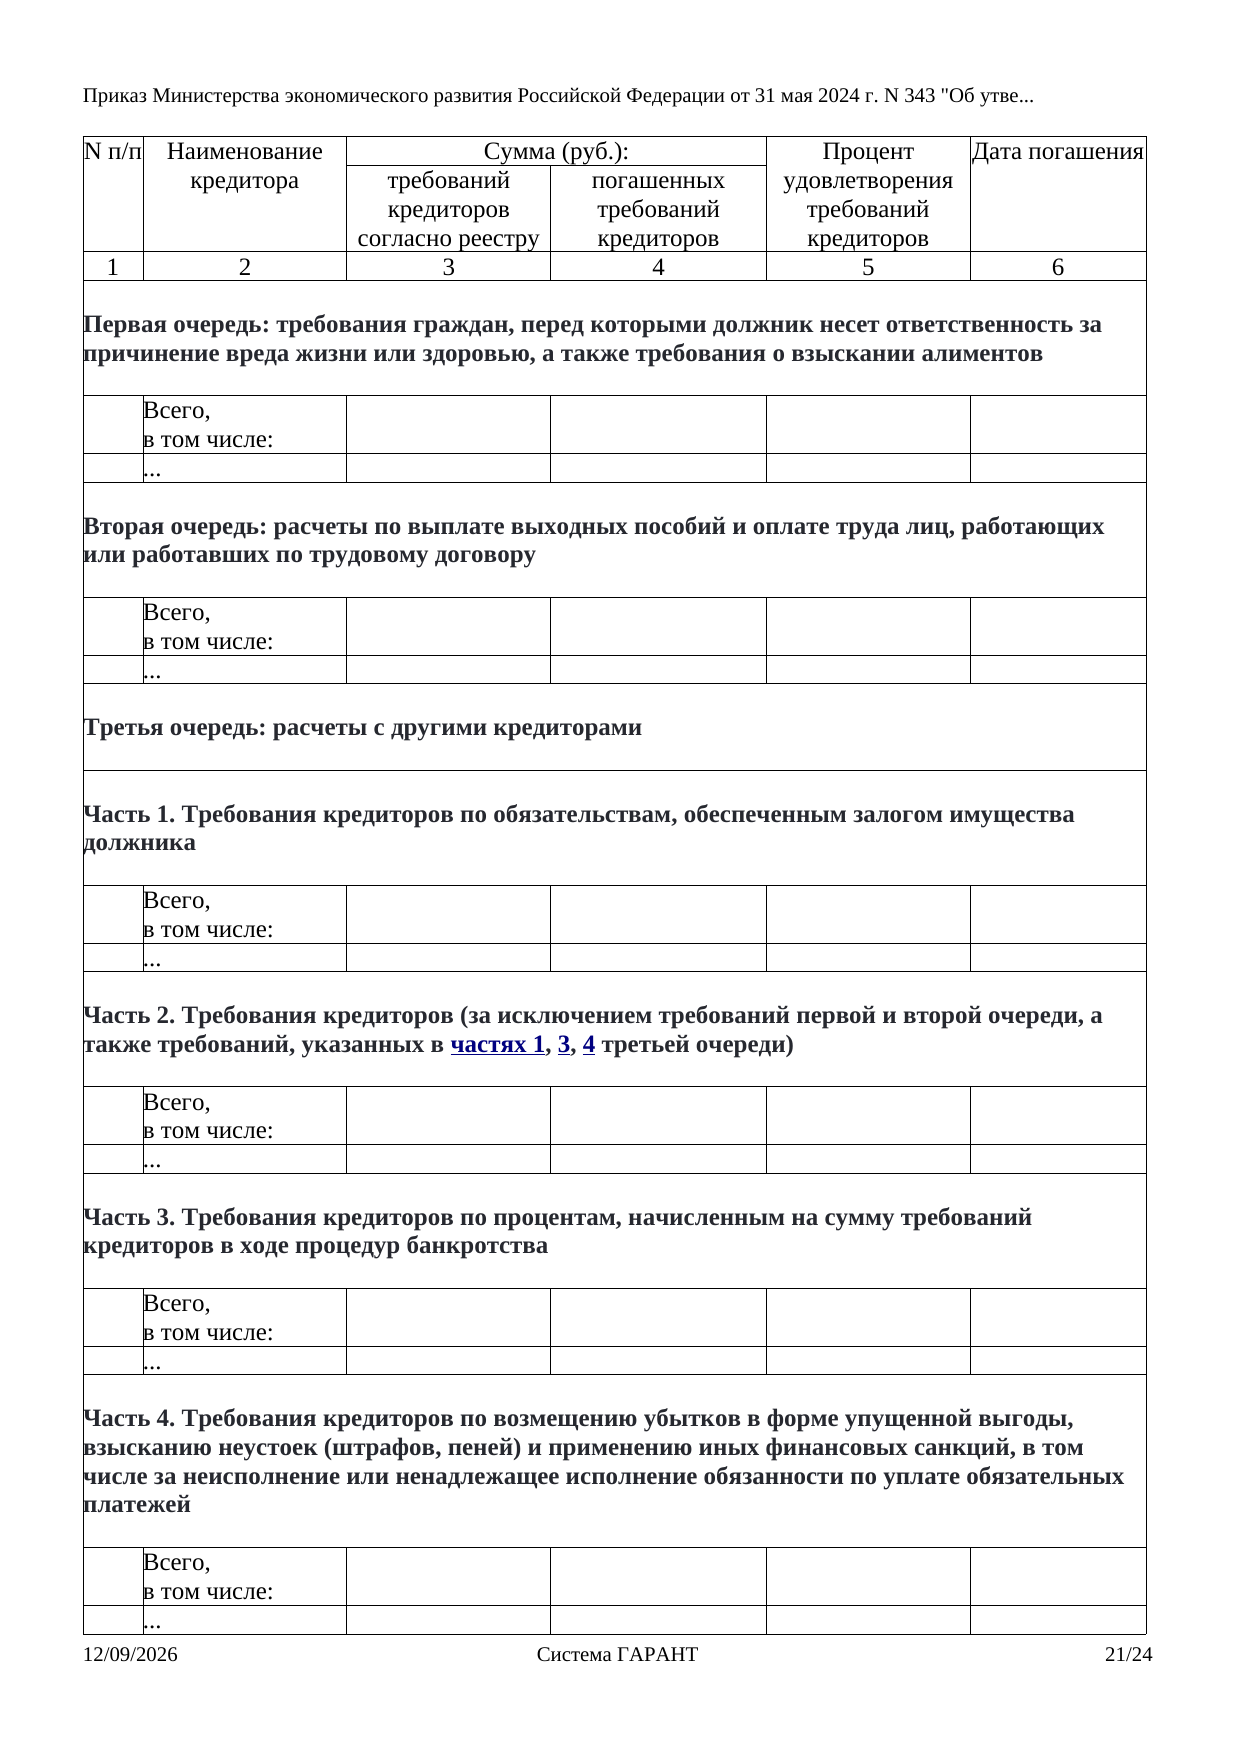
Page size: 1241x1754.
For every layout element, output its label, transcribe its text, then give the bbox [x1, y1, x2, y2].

table_cell [84, 1145, 143, 1173]
table_cell [84, 656, 143, 683]
table_cell [84, 396, 143, 453]
table_cell [767, 1606, 970, 1634]
table_cell [551, 598, 766, 655]
table_cell 6 [971, 252, 1146, 280]
table_cell [84, 1347, 143, 1374]
table_cell [971, 598, 1146, 655]
table_cell [84, 1548, 143, 1605]
table_header N п/п [84, 137, 143, 251]
table_cell ... [144, 1145, 346, 1173]
table_cell [767, 1289, 970, 1346]
table_cell Всего, в том числе: [144, 1289, 346, 1346]
table_cell [767, 1548, 970, 1605]
table_cell Третья очередь: расчеты с другими кредиторами [84, 684, 1146, 770]
table_cell Часть 1. Требования кредиторов по обязательствам, обеспеченным залогом имущества должника [84, 771, 1146, 885]
table_cell [551, 1347, 766, 1374]
table_cell [767, 1145, 970, 1173]
table_cell [767, 598, 970, 655]
table_cell Первая очередь: требования граждан, перед которыми должник несет ответственность за причинение вреда жизни или здоровью, а также требования о взыскании алиментов [84, 281, 1146, 395]
table_cell 3 [347, 252, 550, 280]
table_cell [971, 1087, 1146, 1144]
table_cell Вторая очередь: расчеты по выплате выходных пособий и оплате труда лиц, работающих или работавших по трудовому договору [84, 483, 1146, 597]
table_cell [84, 1087, 143, 1144]
table_cell Часть 4. Требования кредиторов по возмещению убытков в форме упущенной выгоды, взысканию неустоек (штрафов, пеней) и применению иных финансовых санкций, в том числе за неисполнение или ненадлежащее исполнение обязанности по уплате обязательных платежей [84, 1375, 1146, 1547]
table_cell [971, 656, 1146, 683]
table_cell [347, 1606, 550, 1634]
table_cell [84, 454, 143, 482]
table_cell ... [144, 944, 346, 971]
table_cell ... [144, 1606, 346, 1634]
table_cell [767, 1087, 970, 1144]
table_cell Всего, в том числе: [144, 1548, 346, 1605]
table_cell [767, 1347, 970, 1374]
table_cell [551, 396, 766, 453]
table_cell [84, 598, 143, 655]
table_cell 4 [551, 252, 766, 280]
table_cell [84, 1289, 143, 1346]
table_header Сумма (руб.): [347, 137, 766, 165]
table_cell [971, 1145, 1146, 1173]
table_cell ... [144, 454, 346, 482]
table_cell Всего, в том числе: [144, 1087, 346, 1144]
table_cell [971, 1548, 1146, 1605]
table_cell [551, 1289, 766, 1346]
table_cell [971, 1606, 1146, 1634]
table_header Дата погашения [971, 137, 1146, 251]
table_cell [347, 1289, 550, 1346]
table_cell Всего, в том числе: [144, 886, 346, 943]
table_cell Часть 2. Требования кредиторов (за исключением требований первой и второй очереди, а также требований, указанных в частях 1, 3, 4 третьей очереди) [84, 972, 1146, 1086]
table_cell требований кредиторов согласно реестру [347, 166, 550, 251]
table_cell [551, 886, 766, 943]
table_cell [551, 656, 766, 683]
table_cell [767, 656, 970, 683]
table_cell [971, 1289, 1146, 1346]
table_cell ... [144, 656, 346, 683]
table_cell [84, 1606, 143, 1634]
table_cell [551, 1145, 766, 1173]
table_cell [84, 944, 143, 971]
table_cell [551, 454, 766, 482]
table_cell ... [144, 1347, 346, 1374]
table_cell [767, 944, 970, 971]
table_cell [971, 396, 1146, 453]
table_cell Всего, в том числе: [144, 598, 346, 655]
table_cell [767, 396, 970, 453]
table_cell [551, 944, 766, 971]
table_cell [971, 1347, 1146, 1374]
table_cell [347, 944, 550, 971]
table_header Наименование кредитора [144, 137, 346, 251]
table_cell [347, 656, 550, 683]
table_cell 5 [767, 252, 970, 280]
table_cell [84, 886, 143, 943]
table_cell [767, 454, 970, 482]
table_cell [347, 454, 550, 482]
table_cell [971, 944, 1146, 971]
table_cell Всего, в том числе: [144, 396, 346, 453]
table_cell 2 [144, 252, 346, 280]
table_cell [347, 1347, 550, 1374]
table_cell 1 [84, 252, 143, 280]
table_cell [551, 1087, 766, 1144]
table_cell [971, 886, 1146, 943]
table_cell [551, 1548, 766, 1605]
table_cell погашенных требований кредиторов [551, 166, 766, 251]
table_cell [347, 396, 550, 453]
table_header Процент удовлетворения требований кредиторов [767, 137, 970, 251]
table_cell [551, 1606, 766, 1634]
table_cell [767, 886, 970, 943]
table_cell [347, 1548, 550, 1605]
table_cell [347, 598, 550, 655]
table_cell [347, 886, 550, 943]
table_cell Часть 3. Требования кредиторов по процентам, начисленным на сумму требований кредиторов в ходе процедур банкротства [84, 1174, 1146, 1288]
table_cell [347, 1087, 550, 1144]
table_cell [971, 454, 1146, 482]
table_cell [347, 1145, 550, 1173]
